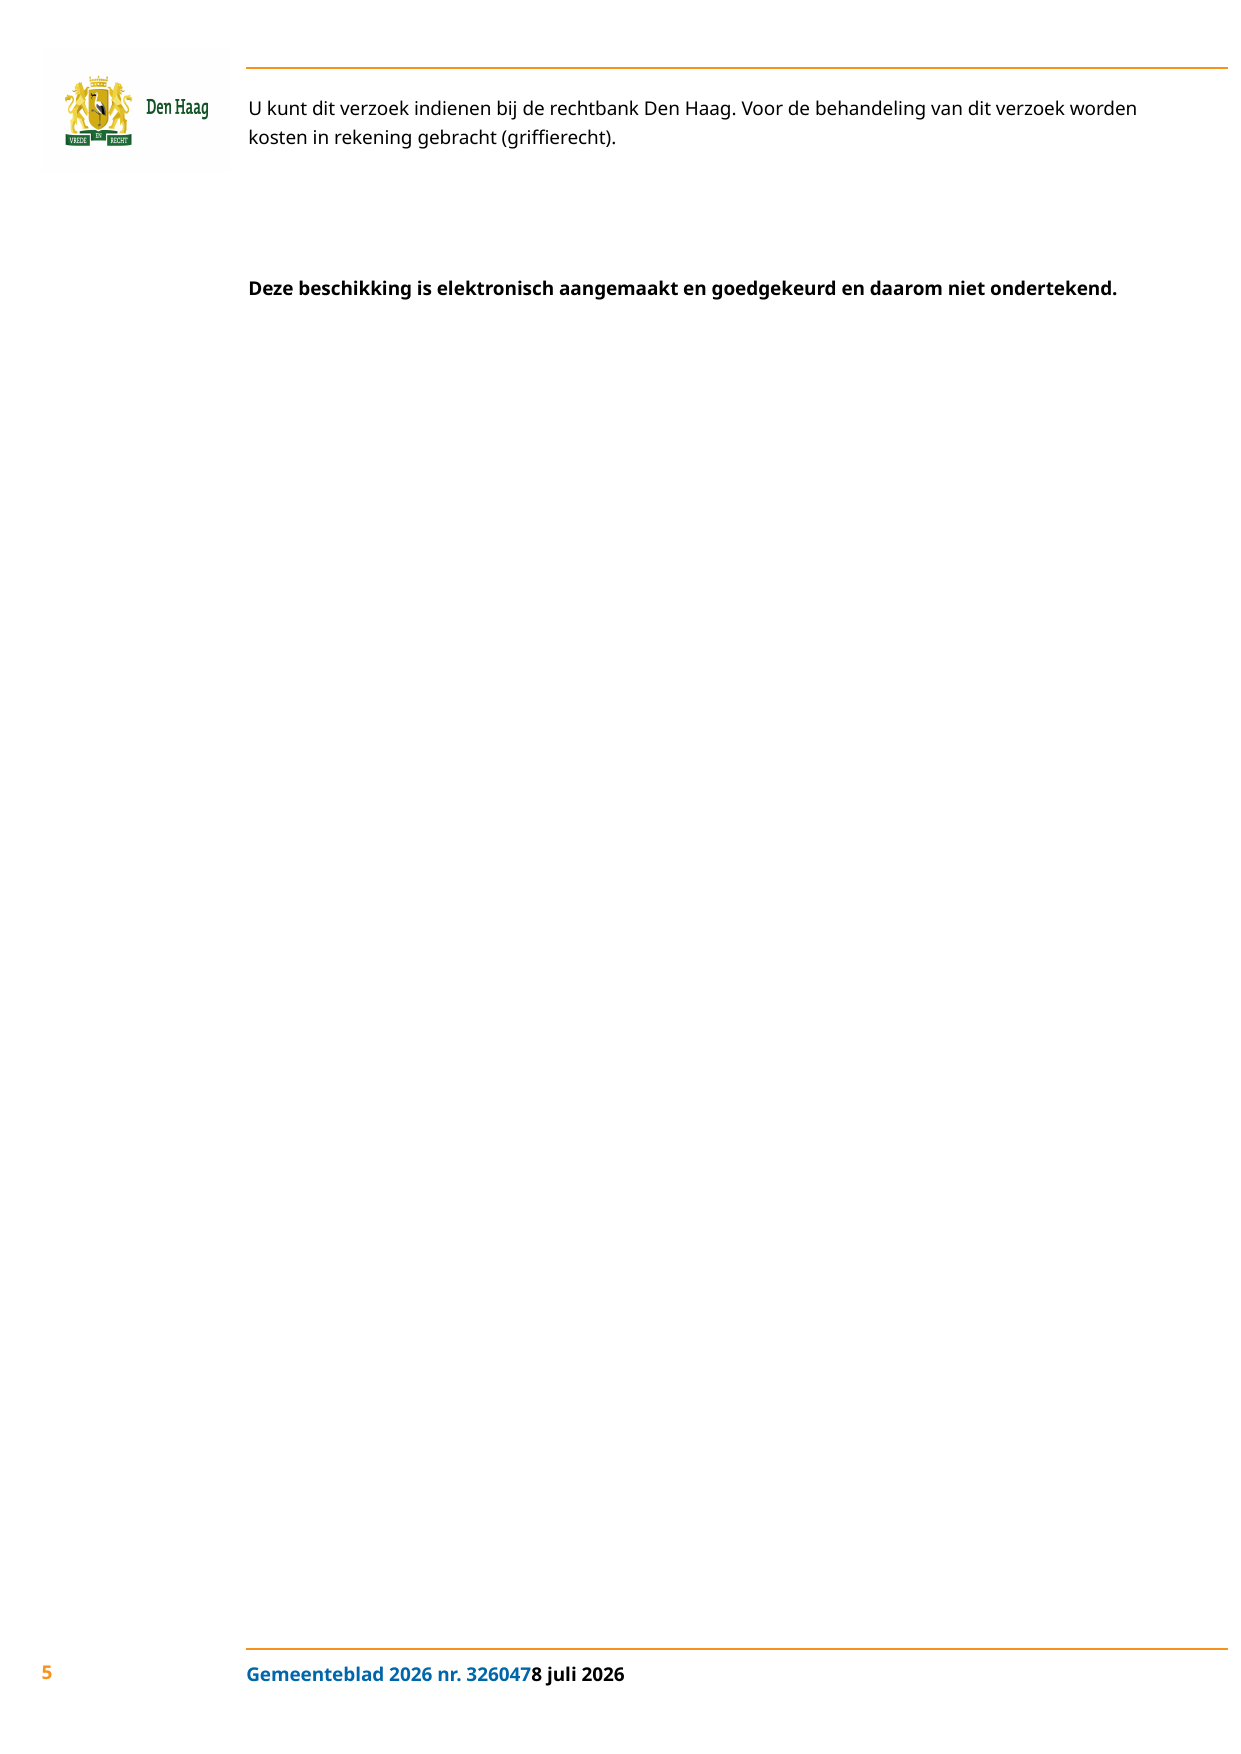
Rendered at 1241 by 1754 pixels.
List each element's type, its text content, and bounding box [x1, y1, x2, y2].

picture [41, 47, 231, 172]
text U kunt dit verzoek indienen bij de rechtbank Den Haag. Voor de behandeling van dit verzoek worden kosten in rekening gebracht (griffierecht). [248, 95, 1152, 150]
text Deze beschikking is elektronisch aangemaakt en goedgekeurd en daarom niet ondertekend. [248, 276, 1152, 301]
